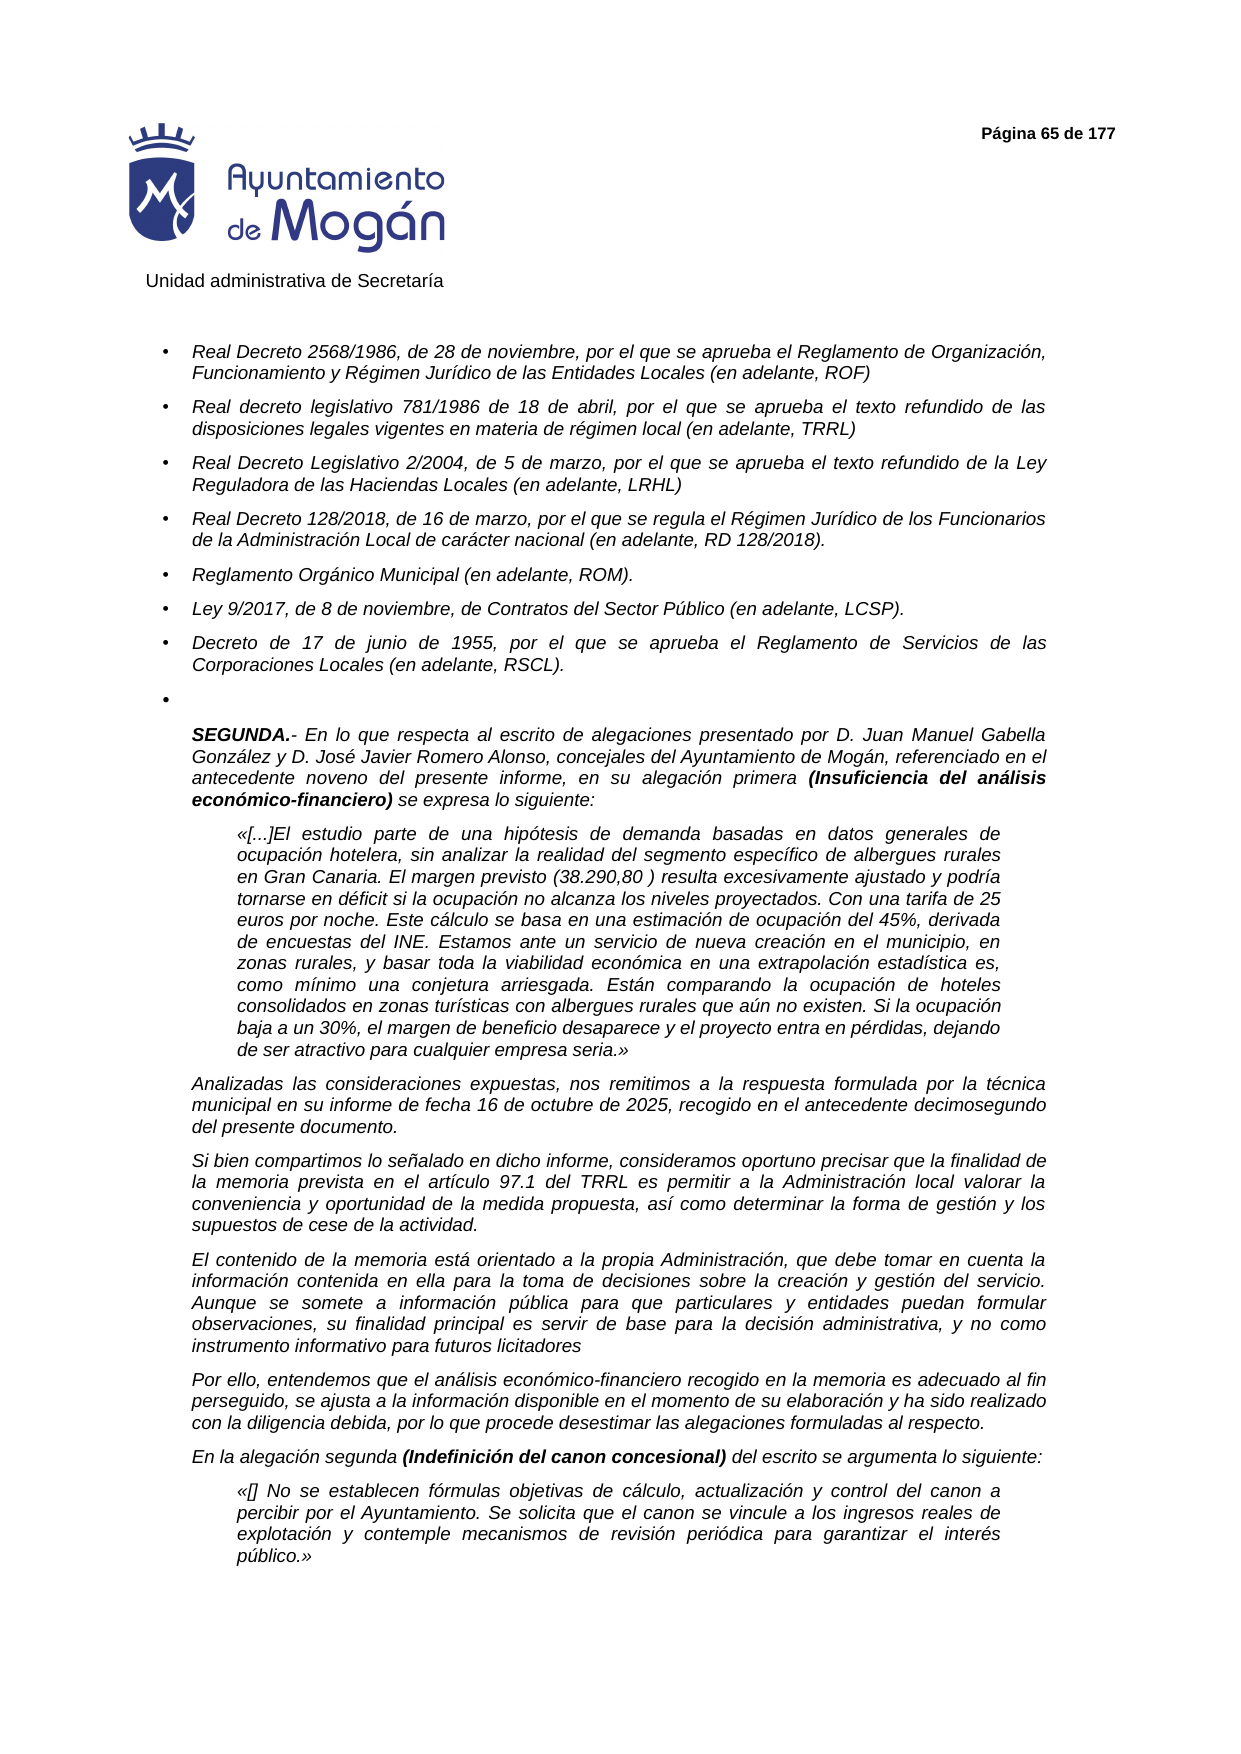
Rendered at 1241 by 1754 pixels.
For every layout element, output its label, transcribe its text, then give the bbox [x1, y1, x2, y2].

list Real Decreto Legislativo 2/2004, de 5 de marzo, por el que se aprueba el texto refundido de la Ley Reguladora de las Haciendas Locales (en adelante, LRHL) [162, 452, 1049, 495]
text Si bien compartimos lo señalado en dicho informe, consideramos oportuno precisar que la finalidad de la memoria prevista en el artículo 97.1 del TRRL es permitir a la Administración local valorar la conveniencia y oportunidad de la medida propuesta, así como determinar la forma de gestión y los supuestos de cese de la actividad. [192, 1149, 1049, 1236]
list Real Decreto 2568/1986, de 28 de noviembre, por el que se aprueba el Reglamento de Organización, Funcionamiento y Régimen Jurídico de las Entidades Locales (en adelante, ROF) [162, 340, 1049, 384]
list Real decreto legislativo 781/1986 de 18 de abril, por el que se aprueba el texto refundido de las disposiciones legales vigentes en materia de régimen local (en adelante, TRRL) [162, 396, 1049, 439]
text El contenido de la memoria está orientado a la propia Administración, que debe tomar en cuenta la información contenida en ella para la toma de decisiones sobre la creación y gestión del servicio. Aunque se somete a información pública para que particulares y entidades puedan formular observaciones, su finalidad principal es servir de base para la decisión administrativa, y no como instrumento informativo para futuros licitadores [192, 1248, 1049, 1356]
list Decreto de 17 de junio de 1955, por el que se aprueba el Reglamento de Servicios de las Corporaciones Locales (en adelante, RSCL). [162, 632, 1049, 675]
picture [128, 123, 445, 259]
list Real Decreto 128/2018, de 16 de marzo, por el que se regula el Régimen Jurídico de los Funcionarios de la Administración Local de carácter nacional (en adelante, RD 128/2018). [162, 508, 1049, 551]
text Por ello, entendemos que el análisis económico-financiero recogido en la memoria es adecuado al fin perseguido, se ajusta a la información disponible en el momento de su elaboración y ha sido realizado con la diligencia debida, por lo que procede desestimar las alegaciones formuladas al respecto. [192, 1369, 1049, 1433]
list Reglamento Orgánico Municipal (en adelante, ROM). [162, 563, 1049, 585]
text En la alegación segunda (Indefinición del canon concesional) del escrito se argumenta lo siguiente: [192, 1446, 1049, 1467]
list Ley 9/2017, de 8 de noviembre, de Contratos del Sector Público (en adelante, LCSP). [162, 597, 1049, 619]
text «[...]El estudio parte de una hipótesis de demanda basadas en datos generales de ocupación hotelera, sin analizar la realidad del segmento específico de albergues rurales en Gran Canaria. El margen previsto (38.290,80 ) resulta excesivamente ajustado y podría tornarse en déficit si la ocupación no alcanza los niveles proyectados. Con una tarifa de 25 euros por noche. Este cálculo se basa en una estimación de ocupación del 45%, derivada de encuestas del INE. Estamos ante un servicio de nueva creación en el municipio, en zonas rurales, y basar toda la viabilidad económica en una extrapolación estadística es, como mínimo una conjetura arriesgada. Están comparando la ocupación de hoteles consolidados en zonas turísticas con albergues rurales que aún no existen. Si la ocupación baja a un 30%, el margen de beneficio desaparece y el proyecto entra en pérdidas, dejando de ser atractivo para cualquier empresa seria.» [237, 823, 1003, 1060]
text Analizadas las consideraciones expuestas, nos remitimos a la respuesta formulada por la técnica municipal en su informe de fecha 16 de octubre de 2025, recogido en el antecedente decimosegundo del presente documento. [192, 1072, 1049, 1137]
text SEGUNDA.- En lo que respecta al escrito de alegaciones presentado por D. Juan Manuel Gabella González y D. José Javier Romero Alonso, concejales del Ayuntamiento de Mogán, referenciado en el antecedente noveno del presente informe, en su alegación primera (Insuficiencia del análisis económico-financiero) se expresa lo siguiente: [192, 724, 1049, 810]
text «[] No se establecen fórmulas objetivas de cálculo, actualización y control del canon a percibir por el Ayuntamiento. Se solicita que el canon se vincule a los ingresos reales de explotación y contemple mecanismos de revisión periódica para garantizar el interés público.» [237, 1480, 1003, 1566]
